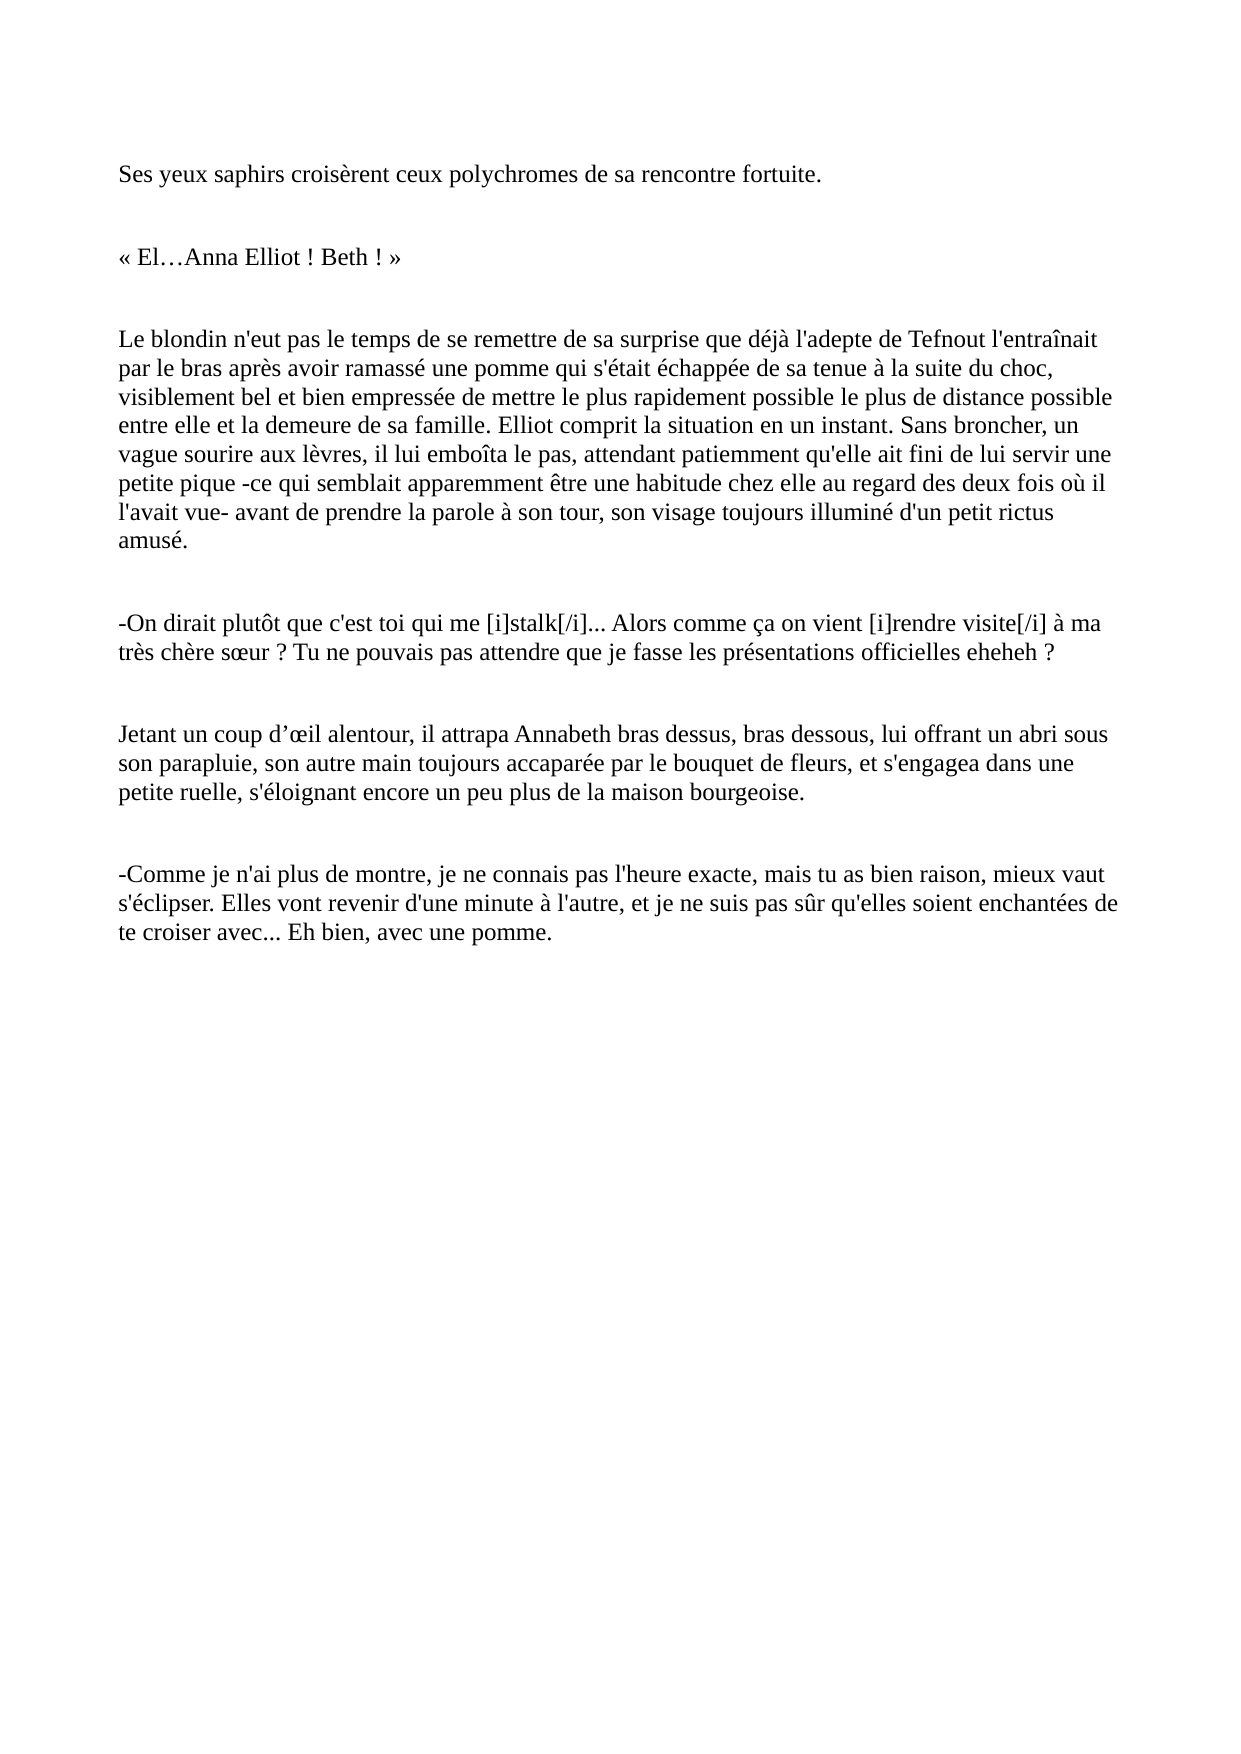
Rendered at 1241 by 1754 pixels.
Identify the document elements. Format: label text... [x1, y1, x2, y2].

text -Comme je n'ai plus de montre, je ne connais pas l'heure exacte, mais tu as bien raison, mieux vaut s'éclipser. Elles vont revenir d'une minute à l'autre, et je ne suis pas sûr qu'elles soient enchantées de te croiser avec... Eh bien, avec une pomme. [118, 859, 1122, 946]
text Jetant un coup d’œil alentour, il attrapa Annabeth bras dessus, bras dessous, lui offrant un abri sous son parapluie, son autre main toujours accaparée par le bouquet de fleurs, et s'engagea dans une petite ruelle, s'éloignant encore un peu plus de la maison bourgeoise. [118, 719, 1122, 806]
text -On dirait plutôt que c'est toi qui me [i]stalk[/i]... Alors comme ça on vient [i]rendre visite[/i] à ma très chère sœur ? Tu ne pouvais pas attendre que je fasse les présentations officielles eheheh ? [118, 608, 1122, 666]
text « El…Anna Elliot ! Beth ! » [118, 242, 1122, 271]
text Le blondin n'eut pas le temps de se remettre de sa surprise que déjà l'adepte de Tefnout l'entraînait par le bras après avoir ramassé une pomme qui s'était échappée de sa tenue à la suite du choc, visiblement bel et bien empressée de mettre le plus rapidement possible le plus de distance possible entre elle et la demeure de sa famille. Elliot comprit la situation en un instant. Sans broncher, un vague sourire aux lèvres, il lui emboîta le pas, attendant patiemment qu'elle ait fini de lui servir une petite pique -ce qui semblait apparemment être une habitude chez elle au regard des deux fois où il l'avait vue- avant de prendre la parole à son tour, son visage toujours illuminé d'un petit rictus amusé. [118, 324, 1122, 554]
text Ses yeux saphirs croisèrent ceux polychromes de sa rencontre fortuite. [118, 159, 1122, 188]
